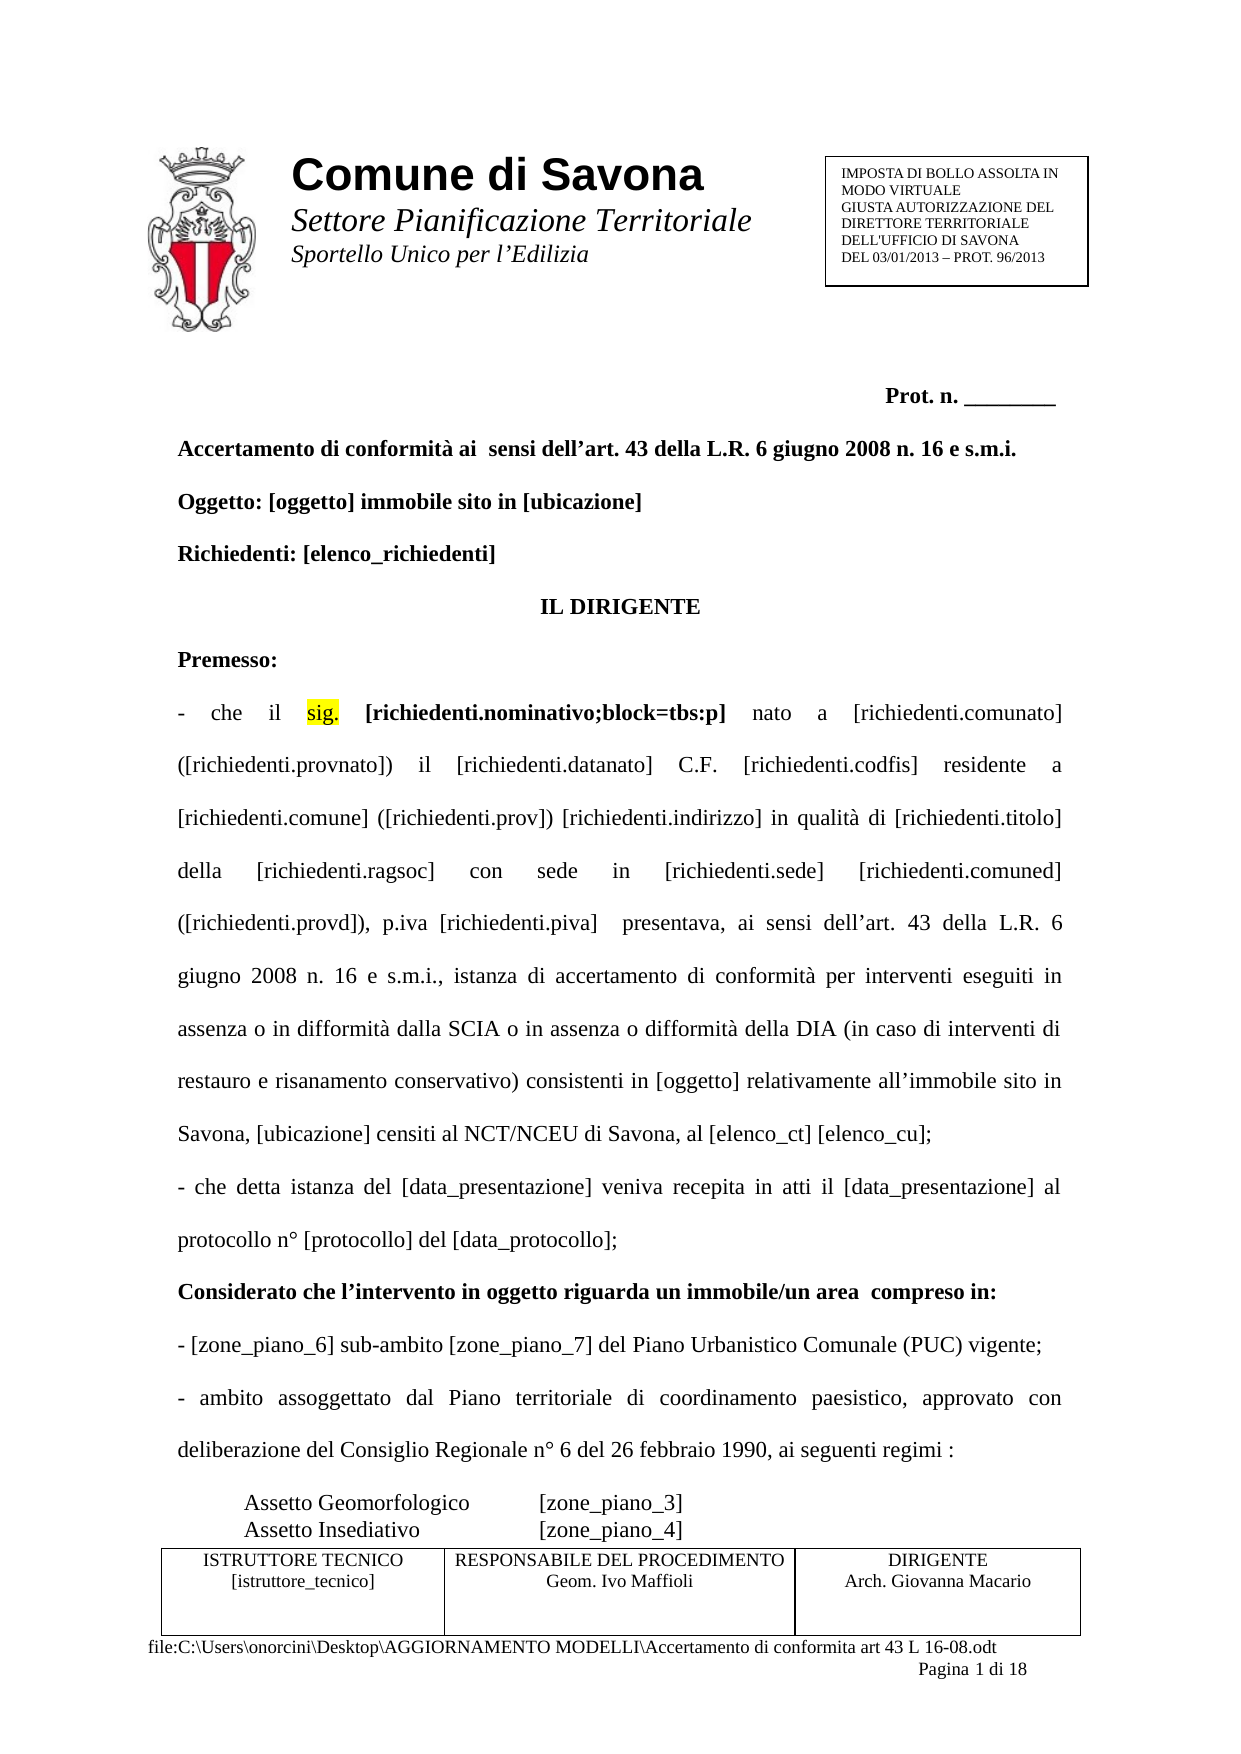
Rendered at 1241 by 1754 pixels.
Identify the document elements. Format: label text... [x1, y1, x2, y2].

text DEL 03/01/2013 – PROT. 96/2013 [841, 249, 1072, 265]
text - ambito assoggettato dal Piano territoriale di coordinamento paesistico, approvato con deliberazione del Consiglio Regionale n° 6 del 26 febbraio 1990, ai seguenti regimi : [177, 1384, 1063, 1463]
text Comune di Savona [256, 148, 1092, 200]
text Richiedenti: [elenco_richiedenti] [177, 541, 1063, 567]
table_cell Assetto Insediativo [236, 1516, 532, 1542]
text Accertamento di conformità ai sensi dell’art. 43 della L.R. 6 giugno 2008 n. 16 e s.m.i. [177, 435, 1063, 461]
text Oggetto: [oggetto] immobile sito in [ubicazione] [177, 488, 1063, 514]
text Settore Pianificazione Territoriale [256, 200, 824, 239]
text Considerato che l’intervento in oggetto riguarda un immobile/un area compreso in: [177, 1278, 1063, 1305]
text IL DIRIGENTE [177, 593, 1063, 619]
text - [zone_piano_6] sub-ambito [zone_piano_7] del Piano Urbanistico Comunale (PUC) vigente; [177, 1331, 1063, 1357]
text IMPOSTA DI BOLLO ASSOLTA IN MODO VIRTUALE [841, 165, 1072, 198]
text Sportello Unico per l’Edilizia [256, 239, 824, 267]
text - che il sig. [richiedenti.nominativo;block=tbs:p] nato a [richiedenti.comunato] ([richiedenti.provnato]) il [richiedenti.datanato] C.F. [richiedenti.codfis] residente a [richiedenti.comune] ([richiedenti.prov]) [richiedenti.indirizzo] in qualità di [richiedenti.titolo] della [richiedenti.ragsoc] con sede in [richiedenti.sede] [richiedenti.comuned] ([richiedenti.provd]), p.iva [richiedenti.piva] presentava, ai sensi dell’art. 43 della L.R. 6 giugno 2008 n. 16 e s.m.i., istanza di accertamento di conformità per interventi eseguiti in assenza o in difformità dalla SCIA o in assenza o difformità della DIA (in caso di interventi di restauro e risanamento conservativo) consistenti in [oggetto] relativamente all’immobile sito in Savona, [ubicazione] censiti al NCT/NCEU di Savona, al [elenco_ct] [elenco_cu]; [177, 699, 1063, 1147]
text Prot. n. ________ [841, 382, 1063, 409]
table_cell [zone_piano_4] [532, 1516, 1100, 1542]
text Premesso: [177, 646, 1063, 672]
picture [147, 147, 256, 332]
table_header Assetto Geomorfologico [236, 1489, 532, 1516]
text GIUSTA AUTORIZZAZIONE DEL DIRETTORE TERRITORIALE DELL'UFFICIO DI SAVONA [841, 198, 1072, 249]
table_header [zone_piano_3] [532, 1489, 1100, 1516]
text - che detta istanza del [data_presentazione] veniva recepita in atti il [data_presentazione] al protocollo n° [protocollo] del [data_protocollo]; [177, 1173, 1063, 1252]
